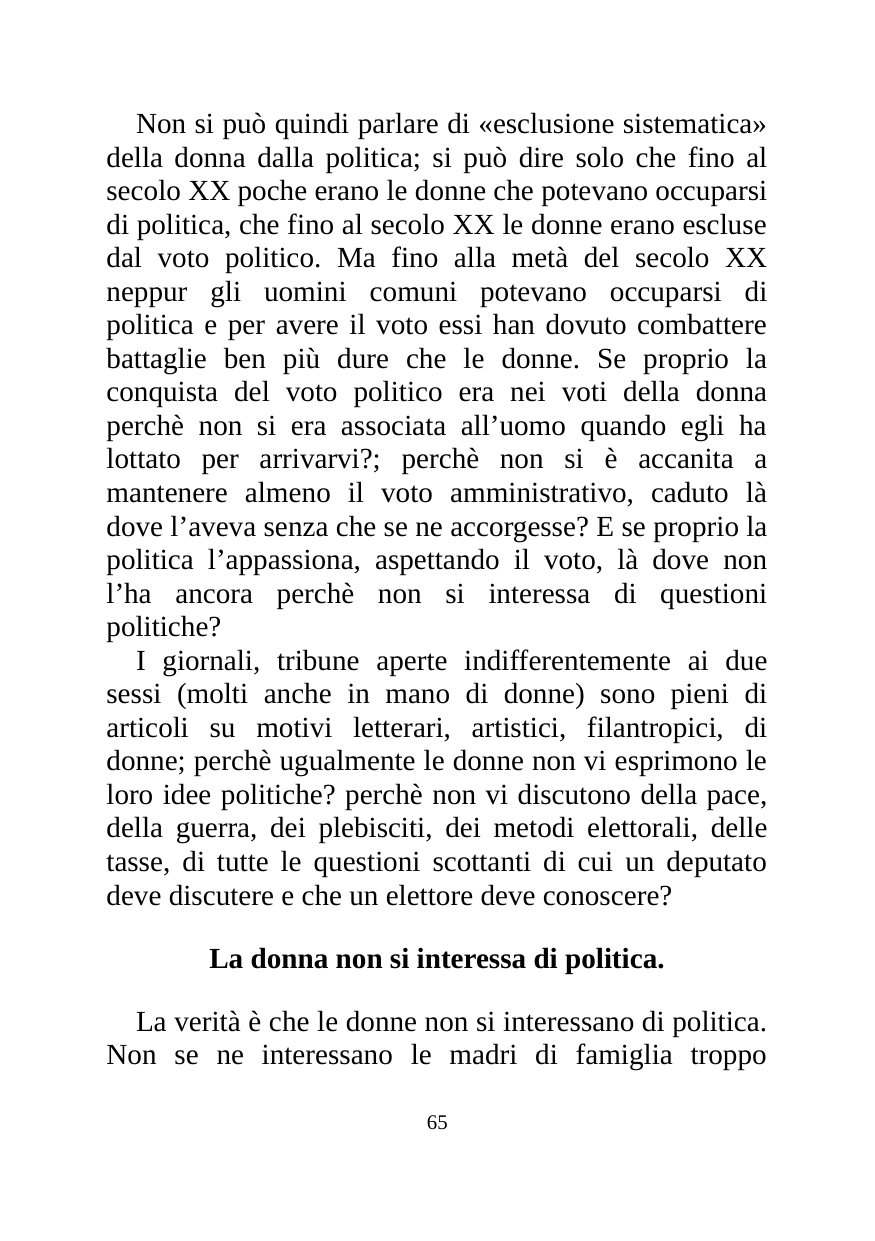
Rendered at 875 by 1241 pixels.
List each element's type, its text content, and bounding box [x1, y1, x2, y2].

subtitle La donna non si interessa di politica. [106, 941, 768, 974]
text I giornali, tribune aperte indifferentemente ai due sessi (molti anche in mano di donne) sono pieni di articoli su motivi letterari, artistici, filantropici, di donne; perchè ugualmente le donne non vi esprimono le loro idee politiche? perchè non vi discutono della pace, della guerra, dei plebisciti, dei metodi elettorali, delle tasse, di tutte le questioni scottanti di cui un deputato deve discutere e che un elettore deve conoscere? [106, 643, 768, 911]
text La verità è che le donne non si interessano di politica. Non se ne interessano le madri di famiglia troppo [106, 1004, 768, 1071]
text Non si può quindi parlare di «esclusione sistematica» della donna dalla politica; si può dire solo che fino al secolo XX poche erano le donne che potevano occuparsi di politica, che fino al secolo XX le donne erano escluse dal voto politico. Ma fino alla metà del secolo XX neppur gli uomini comuni potevano occuparsi di politica e per avere il voto essi han dovuto combattere battaglie ben più dure che le donne. Se proprio la conquista del voto politico era nei voti della donna perchè non si era associata all’uomo quando egli ha lottato per arrivarvi?; perchè non si è accanita a mantenere almeno il voto amministrativo, caduto là dove l’aveva senza che se ne accorgesse? E se proprio la politica l’appassiona, aspettando il voto, là dove non l’ha ancora perchè non si interessa di questioni politiche? [106, 106, 768, 643]
